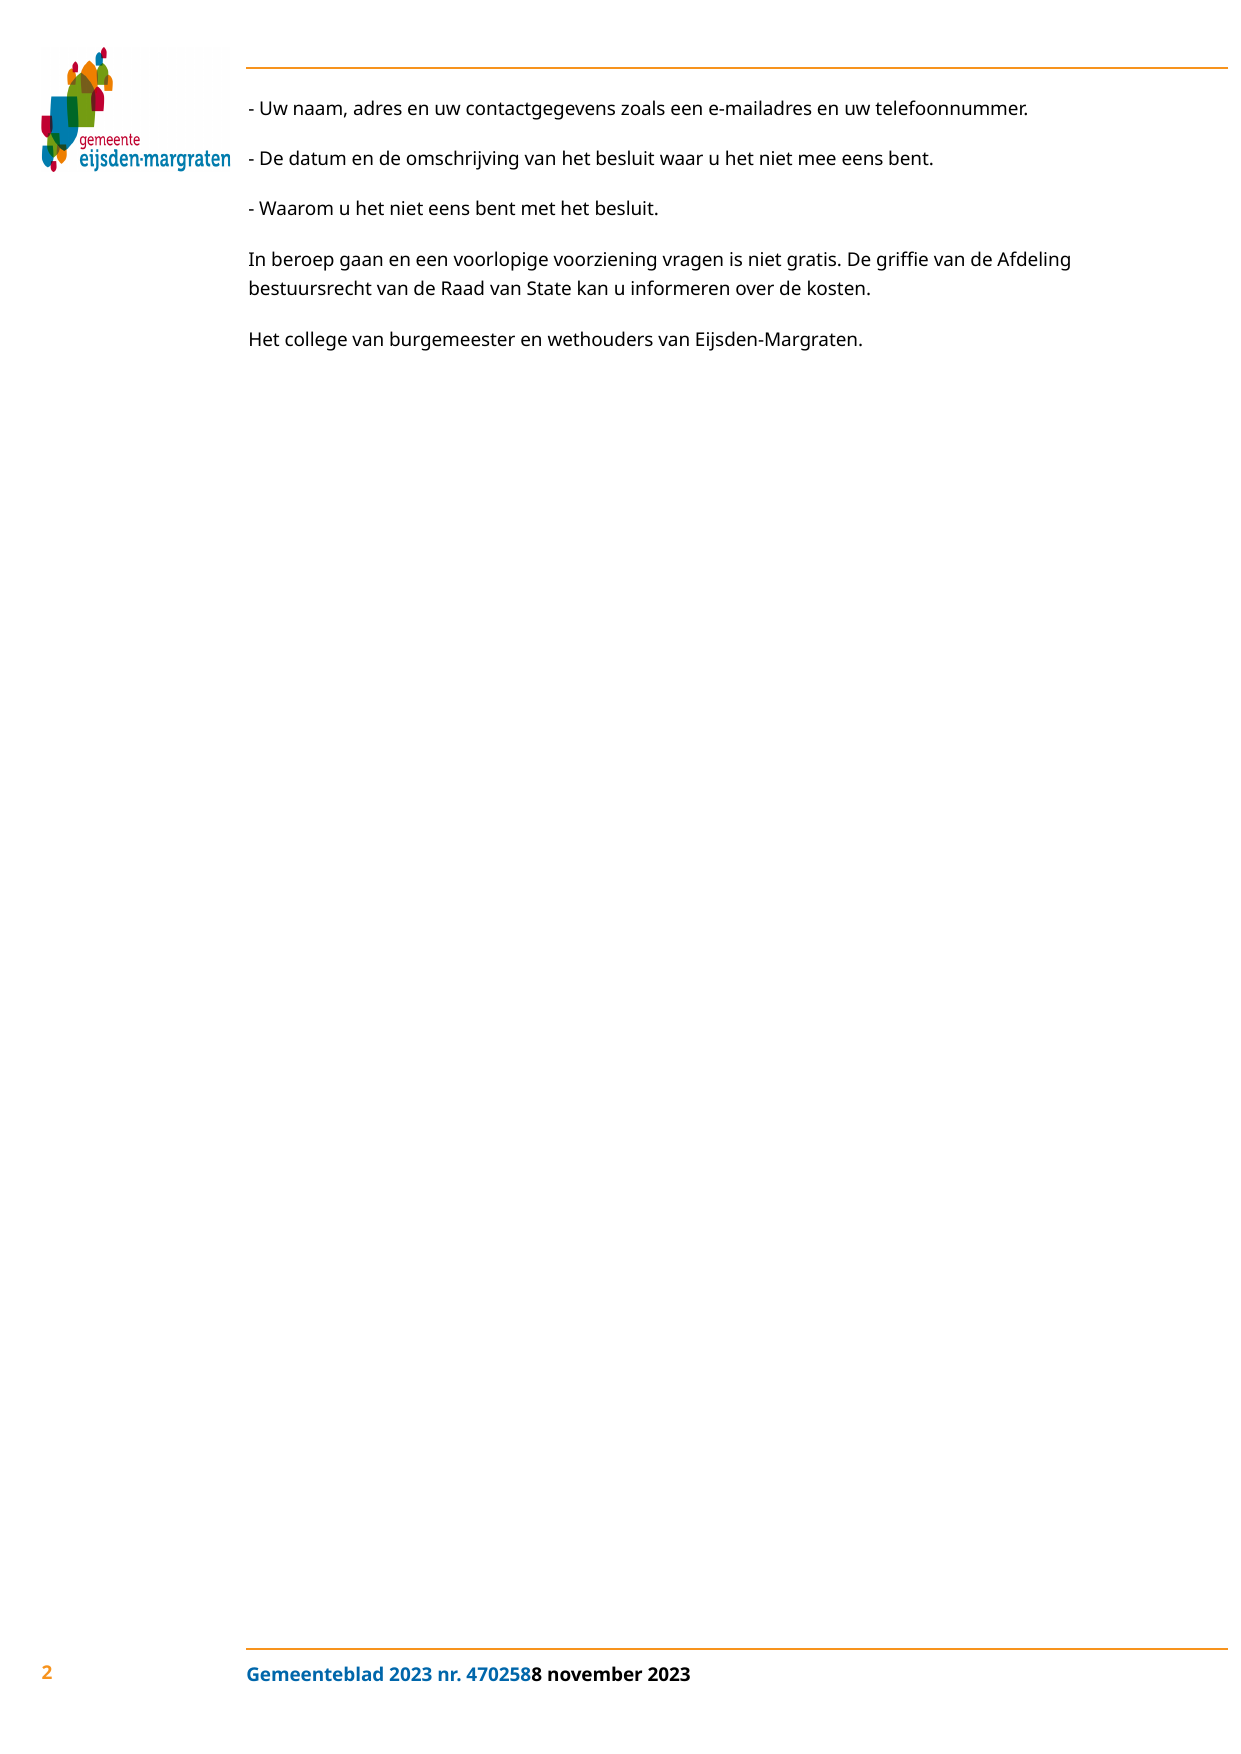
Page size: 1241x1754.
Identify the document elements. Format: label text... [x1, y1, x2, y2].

text Het college van burgemeester en wethouders van Eijsden-Margraten. [248, 326, 1152, 352]
text - De datum en de omschrijving van het besluit waar u het niet mee eens bent. [248, 145, 1152, 171]
text In beroep gaan en een voorlopige voorziening vragen is niet gratis. De griffie van de Afdeling bestuursrecht van de Raad van State kan u informeren over de kosten. [248, 246, 1152, 301]
picture [41, 47, 231, 172]
text - Uw naam, adres en uw contactgegevens zoals een e-mailadres en uw telefoonnummer. [248, 95, 1152, 121]
text - Waarom u het niet eens bent met het besluit. [248, 196, 1152, 221]
